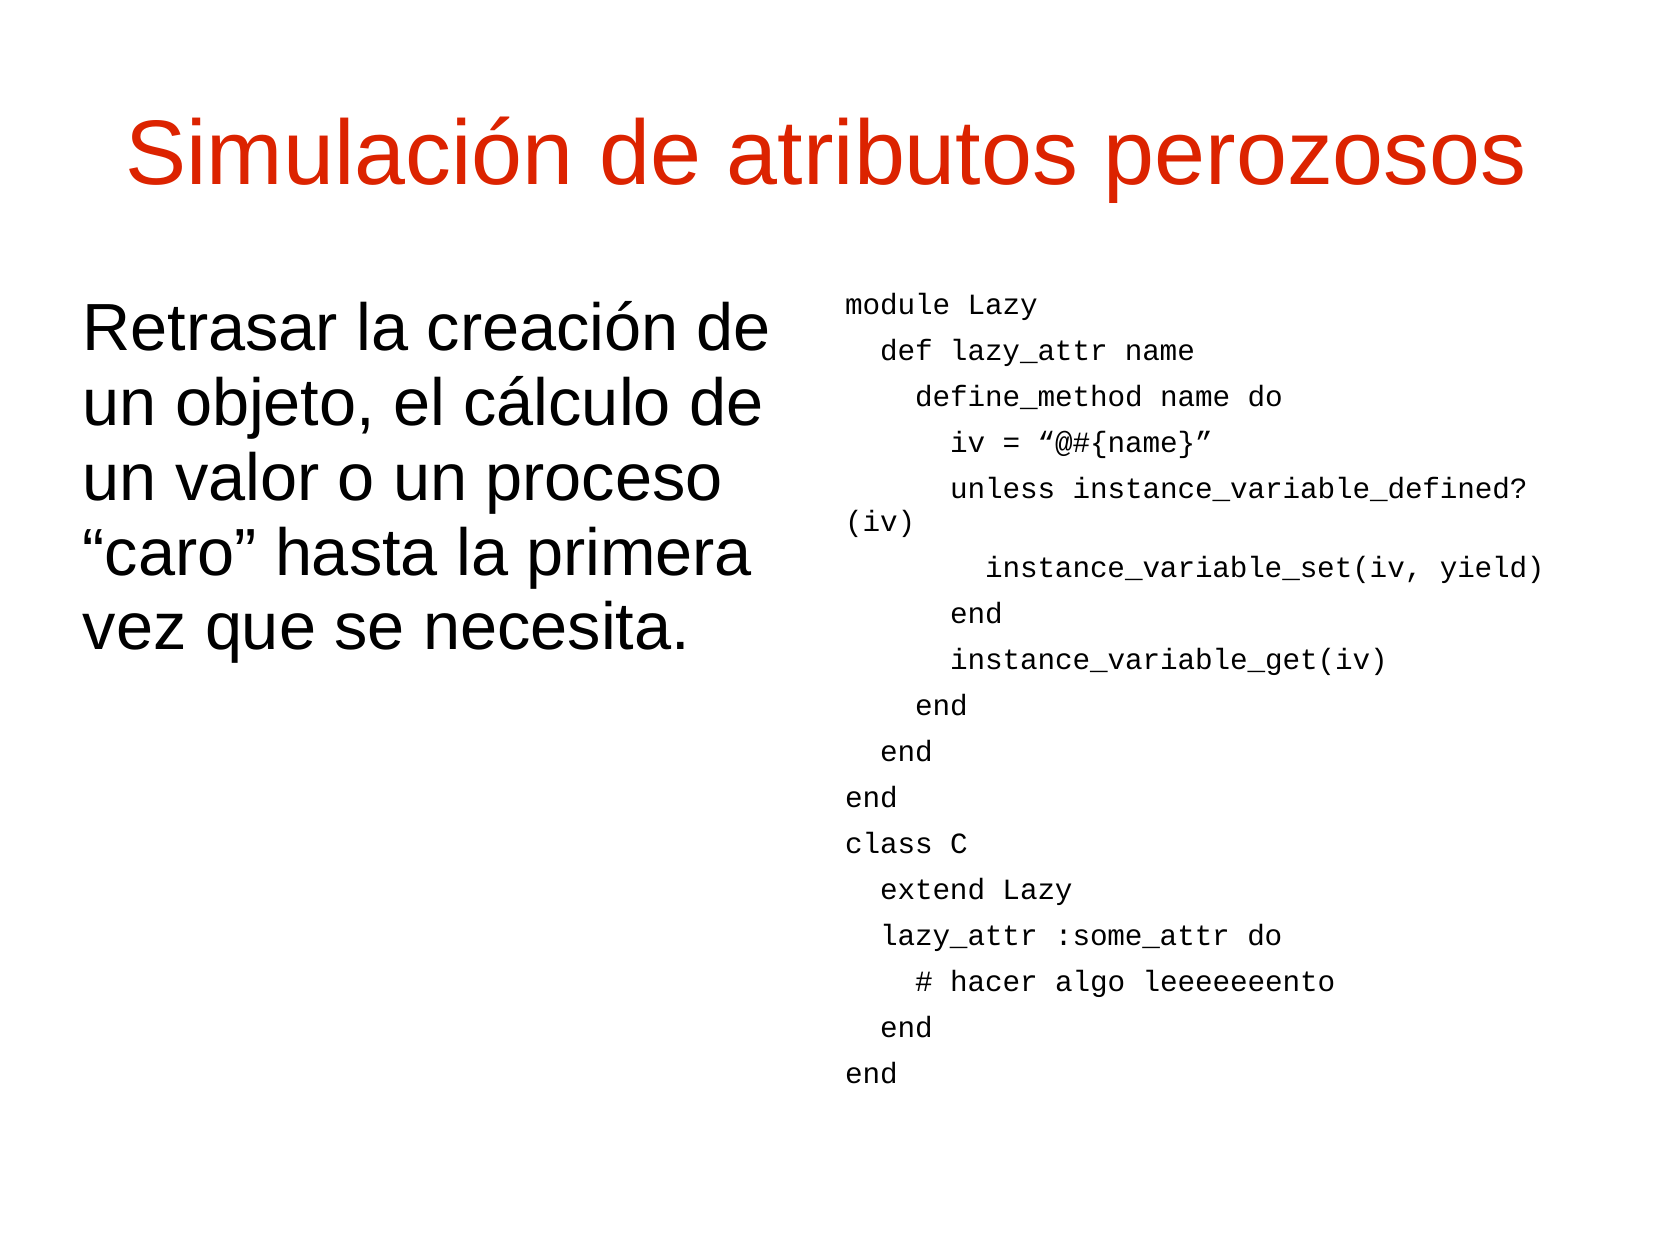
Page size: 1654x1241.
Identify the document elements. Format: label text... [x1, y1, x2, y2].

list module Lazy def lazy_attr name define_method name do iv = “@#{name}” unless instance_variable_defined?(iv) instance_variable_set(iv, yield) end instance_variable_get(iv) end end end class C extend Lazy lazy_attr :some_attr do # hacer algo leeeeeeento end end [845, 290, 1572, 1109]
list Retrasar la creación de un objeto, el cálculo de un valor o un proceso “caro” hasta la primera vez que se necesita. [82, 290, 809, 1109]
title Simulación de atributos perozosos [82, 49, 1571, 257]
